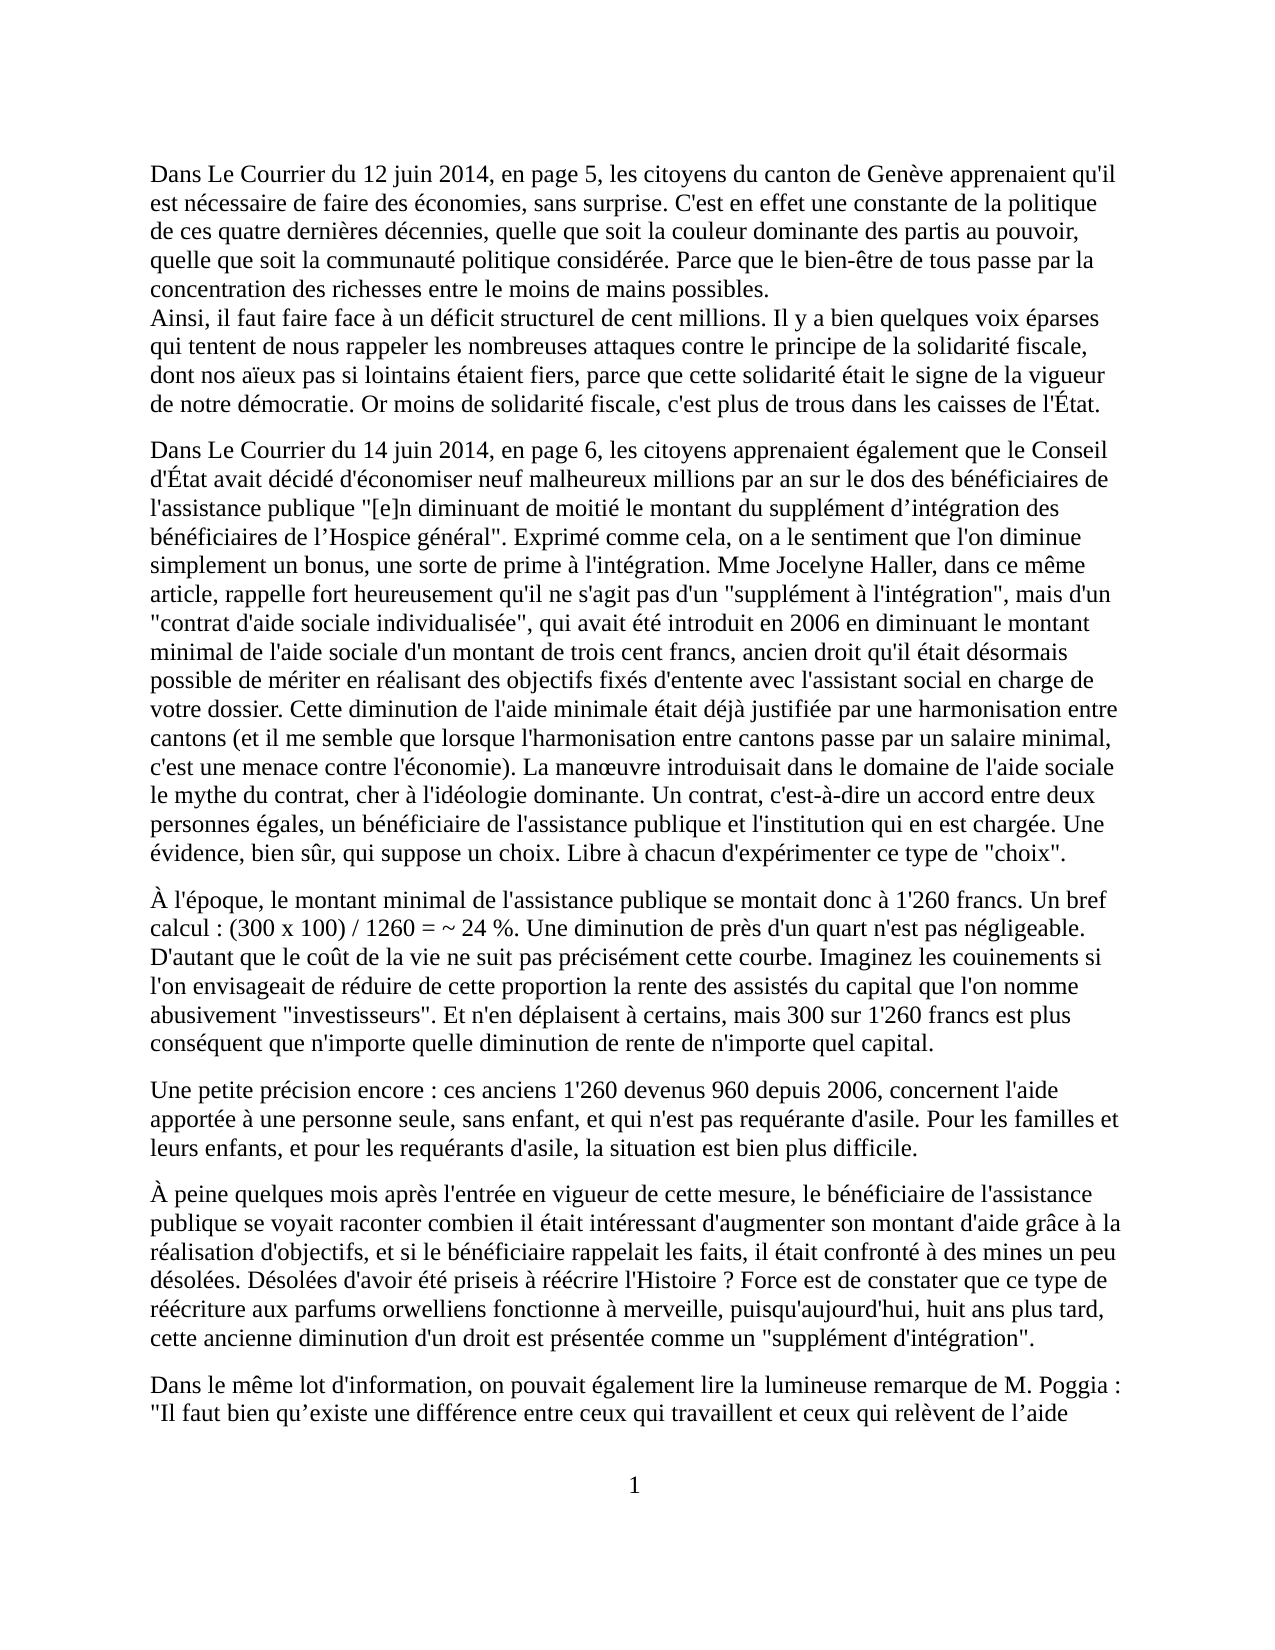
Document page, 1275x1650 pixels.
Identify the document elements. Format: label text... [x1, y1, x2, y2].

text À peine quelques mois après l'entrée en vigueur de cette mesure, le bénéficiaire de l'assistance publique se voyait raconter combien il était intéressant d'augmenter son montant d'aide grâce à la réalisation d'objectifs, et si le bénéficiaire rappelait les faits, il était confronté à des mines un peu désolées. Désolées d'avoir été priseis à réécrire l'Histoire ? Force est de constater que ce type de réécriture aux parfums orwelliens fonctionne à merveille, puisqu'aujourd'hui, huit ans plus tard, cette ancienne diminution d'un droit est présentée comme un "supplément d'intégration". [150, 1179, 1125, 1352]
text À l'époque, le montant minimal de l'assistance publique se montait donc à 1'260 francs. Un bref calcul : (300 x 100) / 1260 = ~ 24 %. Une diminution de près d'un quart n'est pas négligeable. D'autant que le coût de la vie ne suit pas précisément cette courbe. Imaginez les couinements si l'on envisageait de réduire de cette proportion la rente des assistés du capital que l'on nomme abusivement "investisseurs". Et n'en déplaisent à certains, mais 300 sur 1'260 francs est plus conséquent que n'importe quelle diminution de rente de n'importe quel capital. [150, 885, 1125, 1057]
text Dans Le Courrier du 12 juin 2014, en page 5, les citoyens du canton de Genève apprenaient qu'il est nécessaire de faire des économies, sans surprise. C'est en effet une constante de la politique de ces quatre dernières décennies, quelle que soit la couleur dominante des partis au pouvoir, quelle que soit la communauté politique considérée. Parce que le bien-être de tous passe par la concentration des richesses entre le moins de mains possibles. Ainsi, il faut faire face à un déficit structurel de cent millions. Il y a bien quelques voix éparses qui tentent de nous rappeler les nombreuses attaques contre le principe de la solidarité fiscale, dont nos aïeux pas si lointains étaient fiers, parce que cette solidarité était le signe de la vigueur de notre démocratie. Or moins de solidarité fiscale, c'est plus de trous dans les caisses de l'État. [150, 159, 1125, 418]
text Dans Le Courrier du 14 juin 2014, en page 6, les citoyens apprenaient également que le Conseil d'État avait décidé d'économiser neuf malheureux millions par an sur le dos des bénéficiaires de l'assistance publique "[e]n diminuant de moitié le montant du supplément d’intégration des bénéficiaires de l’Hospice général". Exprimé comme cela, on a le sentiment que l'on diminue simplement un bonus, une sorte de prime à l'intégration. Mme Jocelyne Haller, dans ce même article, rappelle fort heureusement qu'il ne s'agit pas d'un "supplément à l'intégration", mais d'un "contrat d'aide sociale individualisée", qui avait été introduit en 2006 en diminuant le montant minimal de l'aide sociale d'un montant de trois cent francs, ancien droit qu'il était désormais possible de mériter en réalisant des objectifs fixés d'entente avec l'assistant social en charge de votre dossier. Cette diminution de l'aide minimale était déjà justifiée par une harmonisation entre cantons (et il me semble que lorsque l'harmonisation entre cantons passe par un salaire minimal, c'est une menace contre l'économie). La manœuvre introduisait dans le domaine de l'aide sociale le mythe du contrat, cher à l'idéologie dominante. Un contrat, c'est-à-dire un accord entre deux personnes égales, un bénéficiaire de l'assistance publique et l'institution qui en est chargée. Une évidence, bien sûr, qui suppose un choix. Libre à chacun d'expérimenter ce type de "choix". [150, 436, 1125, 867]
text Dans le même lot d'information, on pouvait également lire la lumineuse remarque de M. Poggia : "Il faut bien qu’existe une différence entre ceux qui travaillent et ceux qui relèvent de l’aide [150, 1370, 1125, 1427]
text Une petite précision encore : ces anciens 1'260 devenus 960 depuis 2006, concernent l'aide apportée à une personne seule, sans enfant, et qui n'est pas requérante d'asile. Pour les familles et leurs enfants, et pour les requérants d'asile, la situation est bien plus difficile. [150, 1075, 1125, 1161]
